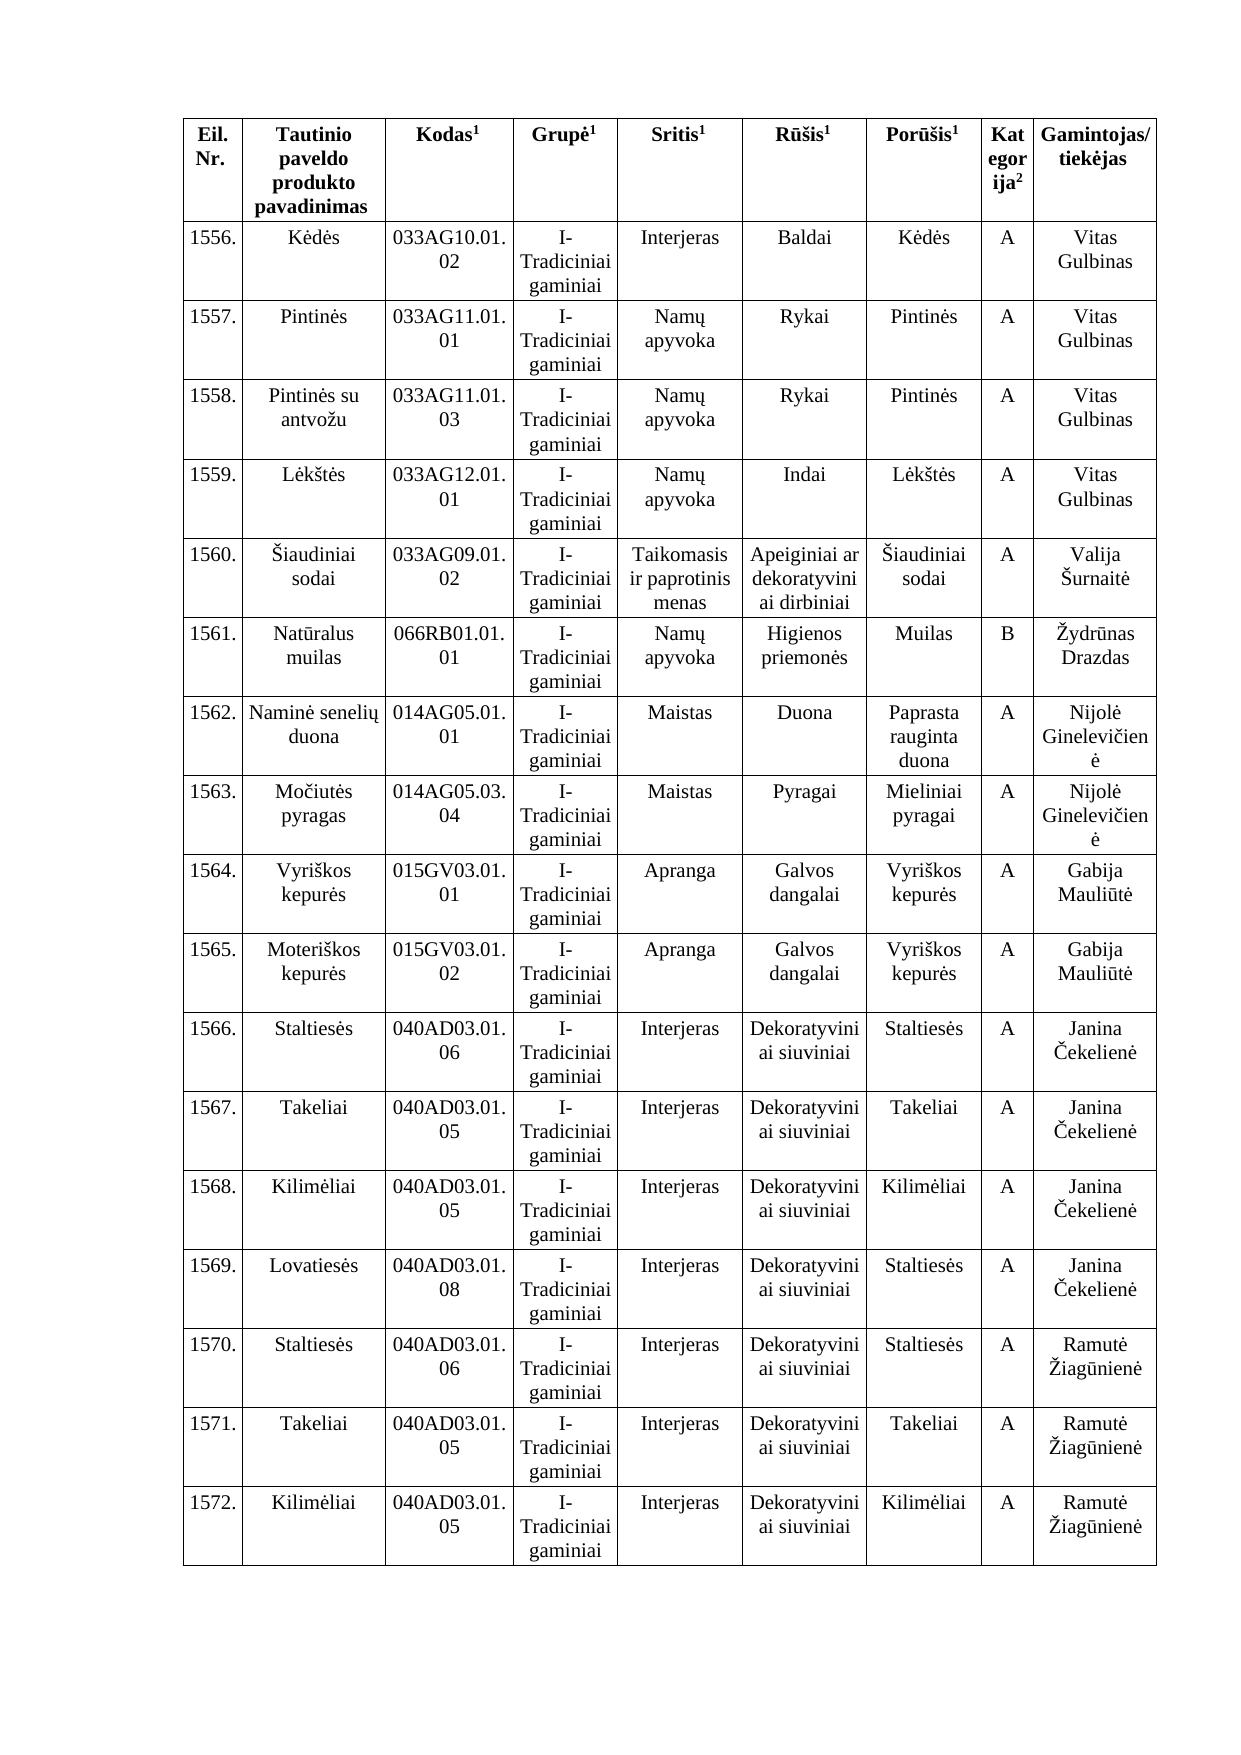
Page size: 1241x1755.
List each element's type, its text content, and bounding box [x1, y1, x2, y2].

table_cell Ramutė Žiagūnienė [1034, 1487, 1156, 1565]
table_cell I-Tradiciniai gaminiai [514, 697, 617, 775]
table_cell I-Tradiciniai gaminiai [514, 1329, 617, 1407]
table_cell Muilas [867, 618, 981, 696]
table_header Rūšis1 [743, 119, 866, 221]
table_cell A [982, 380, 1033, 458]
table_header Porūšis1 [867, 119, 981, 221]
table_cell Maistas [618, 776, 742, 854]
table_cell Vitas Gulbinas [1034, 380, 1156, 458]
table_cell A [982, 1171, 1033, 1249]
table_cell A [982, 1408, 1033, 1486]
table_header Gamintojas/ tiekėjas [1034, 119, 1156, 221]
table_cell Kilimėliai [867, 1487, 981, 1565]
table_cell I-Tradiciniai gaminiai [514, 460, 617, 537]
table_header Tautinio paveldo produkto pavadinimas [243, 119, 385, 221]
table_cell Naminė senelių duona [243, 697, 385, 775]
table_cell Interjeras [618, 1329, 742, 1407]
table_header Grupė1 [514, 119, 617, 221]
table_cell 1570. [184, 1329, 242, 1407]
table_cell Kėdės [867, 222, 981, 300]
table_cell A [982, 776, 1033, 854]
table_cell 1572. [184, 1487, 242, 1565]
table_cell A [982, 1329, 1033, 1407]
table_cell Vyriškos kepurės [243, 855, 385, 933]
table_cell Šiaudiniai sodai [867, 539, 981, 617]
table_cell 1564. [184, 855, 242, 933]
table_cell I-Tradiciniai gaminiai [514, 222, 617, 300]
table_cell Namų apyvoka [618, 460, 742, 537]
table_cell Staltiesės [243, 1329, 385, 1407]
table_header Eil. Nr. [184, 119, 242, 221]
table_cell 1571. [184, 1408, 242, 1486]
table_cell Taikomasis ir paprotinis menas [618, 539, 742, 617]
table_cell Kėdės [243, 222, 385, 300]
table_cell A [982, 697, 1033, 775]
table_cell Staltiesės [243, 1013, 385, 1091]
table_cell Baldai [743, 222, 866, 300]
table_cell 1561. [184, 618, 242, 696]
table_cell 1568. [184, 1171, 242, 1249]
table_cell Staltiesės [867, 1250, 981, 1328]
table_cell Vitas Gulbinas [1034, 222, 1156, 300]
table_cell Kilimėliai [243, 1487, 385, 1565]
table_cell Pintinės [243, 301, 385, 379]
table_cell Pintinės [867, 301, 981, 379]
table_cell Mieliniai pyragai [867, 776, 981, 854]
table_cell Lėkštės [243, 460, 385, 537]
table_cell Vitas Gulbinas [1034, 301, 1156, 379]
table_cell Vyriškos kepurės [867, 855, 981, 933]
table_cell Janina Čekelienė [1034, 1092, 1156, 1170]
table_cell Galvos dangalai [743, 855, 866, 933]
table_cell 033AG11.01.01 [386, 301, 513, 379]
table_cell Rykai [743, 301, 866, 379]
table_cell Dekoratyviniai siuviniai [743, 1013, 866, 1091]
table_cell Lėkštės [867, 460, 981, 537]
table_cell Gabija Mauliūtė [1034, 934, 1156, 1012]
table_cell Pintinės [867, 380, 981, 458]
table_cell A [982, 1092, 1033, 1170]
table_cell Šiaudiniai sodai [243, 539, 385, 617]
table_cell 014AG05.01.01 [386, 697, 513, 775]
table_header Sritis1 [618, 119, 742, 221]
table_cell Dekoratyviniai siuviniai [743, 1171, 866, 1249]
table_cell Interjeras [618, 1487, 742, 1565]
table_cell Ramutė Žiagūnienė [1034, 1408, 1156, 1486]
table_cell Valija Šurnaitė [1034, 539, 1156, 617]
table_cell 1562. [184, 697, 242, 775]
table_cell Indai [743, 460, 866, 537]
table_cell A [982, 539, 1033, 617]
table_cell I-Tradiciniai gaminiai [514, 1092, 617, 1170]
table_cell Nijolė Ginelevičienė [1034, 776, 1156, 854]
table_cell Interjeras [618, 1013, 742, 1091]
table_cell Takeliai [867, 1408, 981, 1486]
table_cell I-Tradiciniai gaminiai [514, 934, 617, 1012]
table_cell I-Tradiciniai gaminiai [514, 1250, 617, 1328]
table_cell A [982, 855, 1033, 933]
table_cell Lovatiesės [243, 1250, 385, 1328]
table_cell A [982, 301, 1033, 379]
table_cell Dekoratyviniai siuviniai [743, 1487, 866, 1565]
table_cell Nijolė Ginelevičienė [1034, 697, 1156, 775]
table_cell I-Tradiciniai gaminiai [514, 1171, 617, 1249]
table_cell 1563. [184, 776, 242, 854]
table_cell Higienos priemonės [743, 618, 866, 696]
table_cell Takeliai [243, 1092, 385, 1170]
table_cell Namų apyvoka [618, 301, 742, 379]
table_cell Močiutės pyragas [243, 776, 385, 854]
table_cell Apranga [618, 855, 742, 933]
table_cell I-Tradiciniai gaminiai [514, 1013, 617, 1091]
table_cell 066RB01.01.01 [386, 618, 513, 696]
table_cell 1560. [184, 539, 242, 617]
table_cell I-Tradiciniai gaminiai [514, 618, 617, 696]
table_cell 015GV03.01.01 [386, 855, 513, 933]
table_cell Pyragai [743, 776, 866, 854]
table_cell Interjeras [618, 1408, 742, 1486]
table_cell Apeiginiai ar dekoratyviniai dirbiniai [743, 539, 866, 617]
table_cell 040AD03.01.06 [386, 1013, 513, 1091]
table_cell B [982, 618, 1033, 696]
table_cell Interjeras [618, 222, 742, 300]
table_cell Duona [743, 697, 866, 775]
table_cell Ramutė Žiagūnienė [1034, 1329, 1156, 1407]
table_cell Interjeras [618, 1171, 742, 1249]
table_cell Interjeras [618, 1092, 742, 1170]
table_cell Janina Čekelienė [1034, 1250, 1156, 1328]
table_cell 1559. [184, 460, 242, 537]
table_cell I-Tradiciniai gaminiai [514, 301, 617, 379]
table_cell 1558. [184, 380, 242, 458]
table_cell Namų apyvoka [618, 618, 742, 696]
table_cell 015GV03.01.02 [386, 934, 513, 1012]
table_cell Dekoratyviniai siuviniai [743, 1092, 866, 1170]
table_cell Maistas [618, 697, 742, 775]
table_cell Kilimėliai [867, 1171, 981, 1249]
table_cell I-Tradiciniai gaminiai [514, 380, 617, 458]
table_cell 033AG10.01.02 [386, 222, 513, 300]
table_cell Staltiesės [867, 1013, 981, 1091]
table_cell 033AG12.01.01 [386, 460, 513, 537]
table_cell Namų apyvoka [618, 380, 742, 458]
table_cell 040AD03.01.05 [386, 1171, 513, 1249]
table_header Kodas1 [386, 119, 513, 221]
table_cell 1567. [184, 1092, 242, 1170]
table_cell Natūralus muilas [243, 618, 385, 696]
table_cell Galvos dangalai [743, 934, 866, 1012]
table_cell 1557. [184, 301, 242, 379]
table_cell Takeliai [867, 1092, 981, 1170]
table_cell 040AD03.01.06 [386, 1329, 513, 1407]
table_cell Žydrūnas Drazdas [1034, 618, 1156, 696]
table_cell Janina Čekelienė [1034, 1013, 1156, 1091]
table_header Kategorija2 [982, 119, 1033, 221]
table_cell 014AG05.03.04 [386, 776, 513, 854]
table_cell 033AG09.01.02 [386, 539, 513, 617]
table_cell Staltiesės [867, 1329, 981, 1407]
table_cell A [982, 934, 1033, 1012]
table_cell Rykai [743, 380, 866, 458]
table_cell A [982, 460, 1033, 537]
table_cell Janina Čekelienė [1034, 1171, 1156, 1249]
table_cell A [982, 222, 1033, 300]
table_cell 033AG11.01.03 [386, 380, 513, 458]
table_cell I-Tradiciniai gaminiai [514, 855, 617, 933]
table_cell A [982, 1013, 1033, 1091]
table_cell I-Tradiciniai gaminiai [514, 776, 617, 854]
table_cell A [982, 1250, 1033, 1328]
table_cell 040AD03.01.05 [386, 1408, 513, 1486]
table_cell 1556. [184, 222, 242, 300]
table_cell Paprasta rauginta duona [867, 697, 981, 775]
table_cell Dekoratyviniai siuviniai [743, 1250, 866, 1328]
table_cell I-Tradiciniai gaminiai [514, 1487, 617, 1565]
table_cell 040AD03.01.05 [386, 1487, 513, 1565]
table_cell I-Tradiciniai gaminiai [514, 539, 617, 617]
table_cell Dekoratyviniai siuviniai [743, 1329, 866, 1407]
table_cell Kilimėliai [243, 1171, 385, 1249]
table_cell Moteriškos kepurės [243, 934, 385, 1012]
table_cell 1565. [184, 934, 242, 1012]
table_cell Dekoratyviniai siuviniai [743, 1408, 866, 1486]
table_cell Vitas Gulbinas [1034, 460, 1156, 537]
table_cell 1569. [184, 1250, 242, 1328]
table_cell A [982, 1487, 1033, 1565]
table_cell Takeliai [243, 1408, 385, 1486]
table_cell Pintinės su antvožu [243, 380, 385, 458]
table_cell I-Tradiciniai gaminiai [514, 1408, 617, 1486]
table_cell Gabija Mauliūtė [1034, 855, 1156, 933]
table_cell Interjeras [618, 1250, 742, 1328]
table_cell 1566. [184, 1013, 242, 1091]
table_cell Apranga [618, 934, 742, 1012]
table_cell 040AD03.01.05 [386, 1092, 513, 1170]
table_cell Vyriškos kepurės [867, 934, 981, 1012]
table_cell 040AD03.01.08 [386, 1250, 513, 1328]
